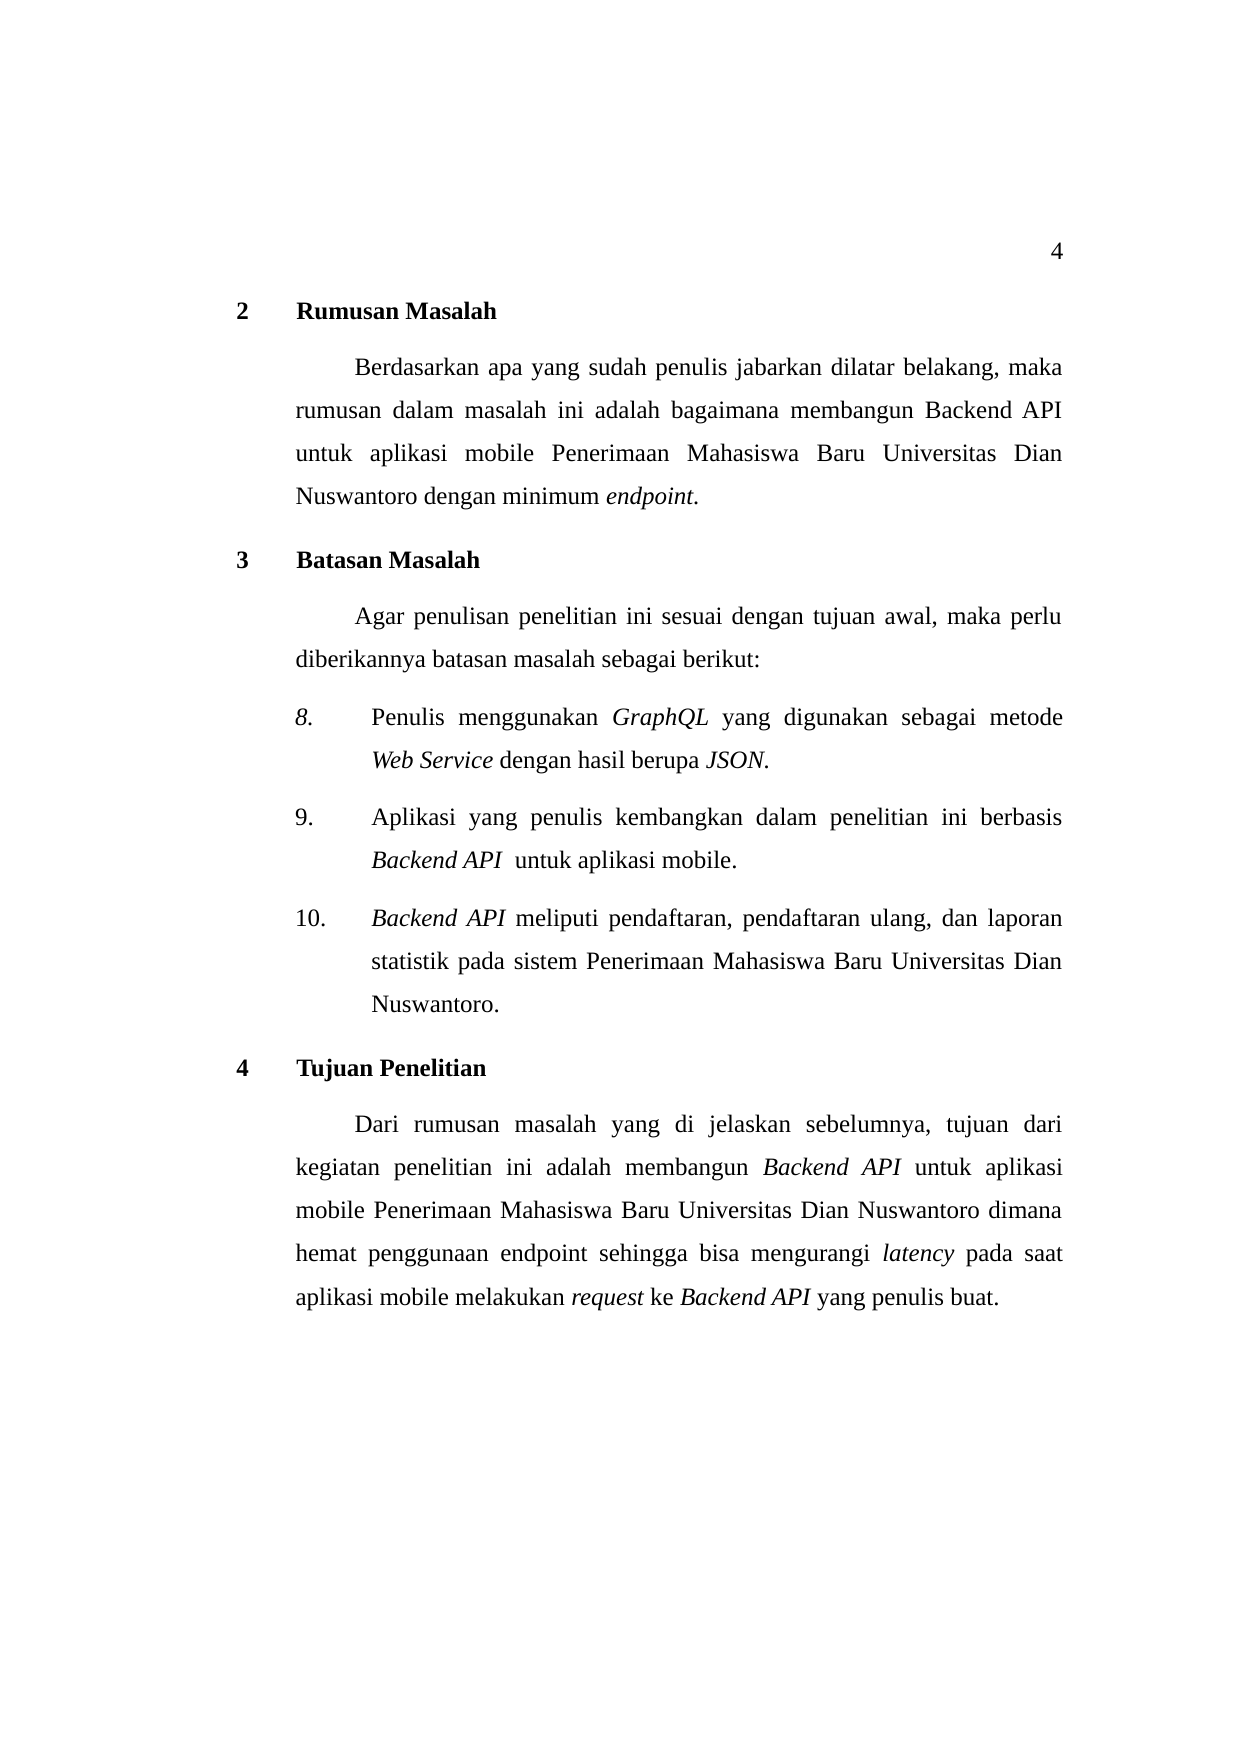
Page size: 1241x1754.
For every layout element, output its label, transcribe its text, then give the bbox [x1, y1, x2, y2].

subtitle Penulis menggunakan GraphQL yang digunakan sebagai metode Web Service dengan hasil berupa JSON. [295, 702, 1063, 773]
subtitle Aplikasi yang penulis kembangkan dalam penelitian ini berbasis Backend API untuk aplikasi mobile. [295, 802, 1063, 874]
subtitle Berdasarkan apa yang sudah penulis jabarkan dilatar belakang, maka rumusan dalam masalah ini adalah bagaimana membangun Backend API untuk aplikasi mobile Penerimaan Mahasiswa Baru Universitas Dian Nuswantoro dengan minimum endpoint. [295, 352, 1063, 510]
subtitle Batasan masalah [236, 545, 1063, 574]
subtitle Dari rumusan masalah yang di jelaskan sebelumnya, tujuan dari kegiatan penelitian ini adalah membangun Backend API untuk aplikasi mobile Penerimaan Mahasiswa Baru Universitas Dian Nuswantoro dimana hemat penggunaan endpoint sehingga bisa mengurangi latency pada saat aplikasi mobile melakukan request ke Backend API yang penulis buat. [295, 1109, 1063, 1310]
subtitle Rumusan Masalah [236, 296, 1063, 325]
subtitle Backend API meliputi pendaftaran, pendaftaran ulang, dan laporan statistik pada sistem Penerimaan Mahasiswa Baru Universitas Dian Nuswantoro. [295, 903, 1063, 1018]
subtitle Tujuan Penelitian [236, 1053, 1063, 1082]
subtitle Agar penulisan penelitian ini sesuai dengan tujuan awal, maka perlu diberikannya batasan masalah sebagai berikut: [295, 601, 1063, 673]
